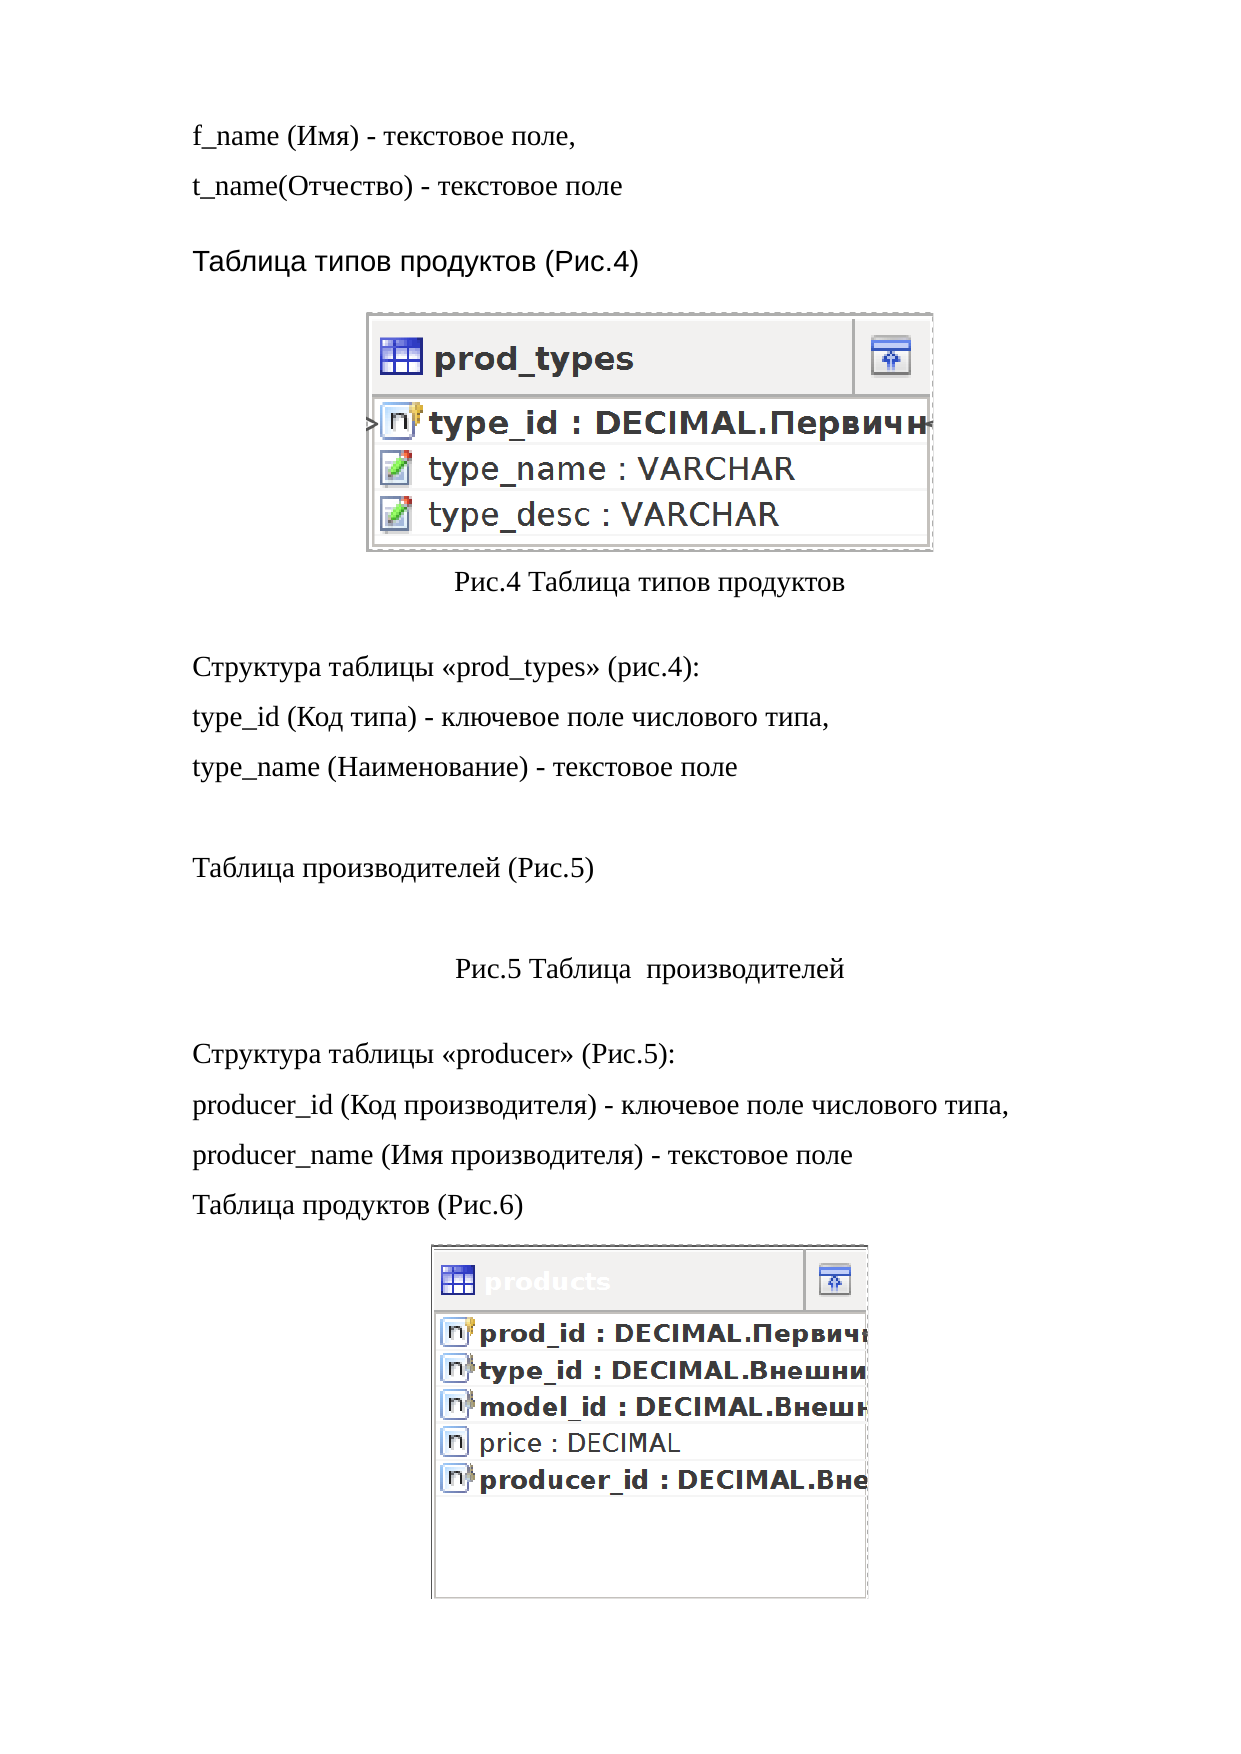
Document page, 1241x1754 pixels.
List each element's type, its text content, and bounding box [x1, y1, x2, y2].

picture [366, 312, 934, 552]
picture [431, 1243, 869, 1599]
subtitle Таблица типов продуктов (Рис.4) [118, 244, 1181, 277]
text Рис.5 Таблица производителей [118, 952, 1181, 985]
text type_name (Наименование) - текстовое поле [118, 749, 1181, 783]
text f_name (Имя) - текстовое поле, [118, 118, 1181, 152]
text type_id (Код типа) - ключевое поле числового типа, [118, 699, 1181, 732]
text Таблица продуктов (Рис.6) [118, 1187, 1181, 1221]
text producer_name (Имя производителя) - текстовое поле [118, 1137, 1181, 1171]
text t_name(Отчество) - текстовое поле [118, 168, 1181, 202]
text Таблица производителей (Рис.5) [118, 850, 1181, 883]
text Рис.4 Таблица типов продуктов [118, 564, 1181, 597]
text Структура таблицы «producer» (Рис.5): [118, 1036, 1181, 1070]
text producer_id (Код производителя) - ключевое поле числового типа, [118, 1087, 1181, 1120]
text Структура таблицы «prod_types» (рис.4): [118, 649, 1181, 682]
